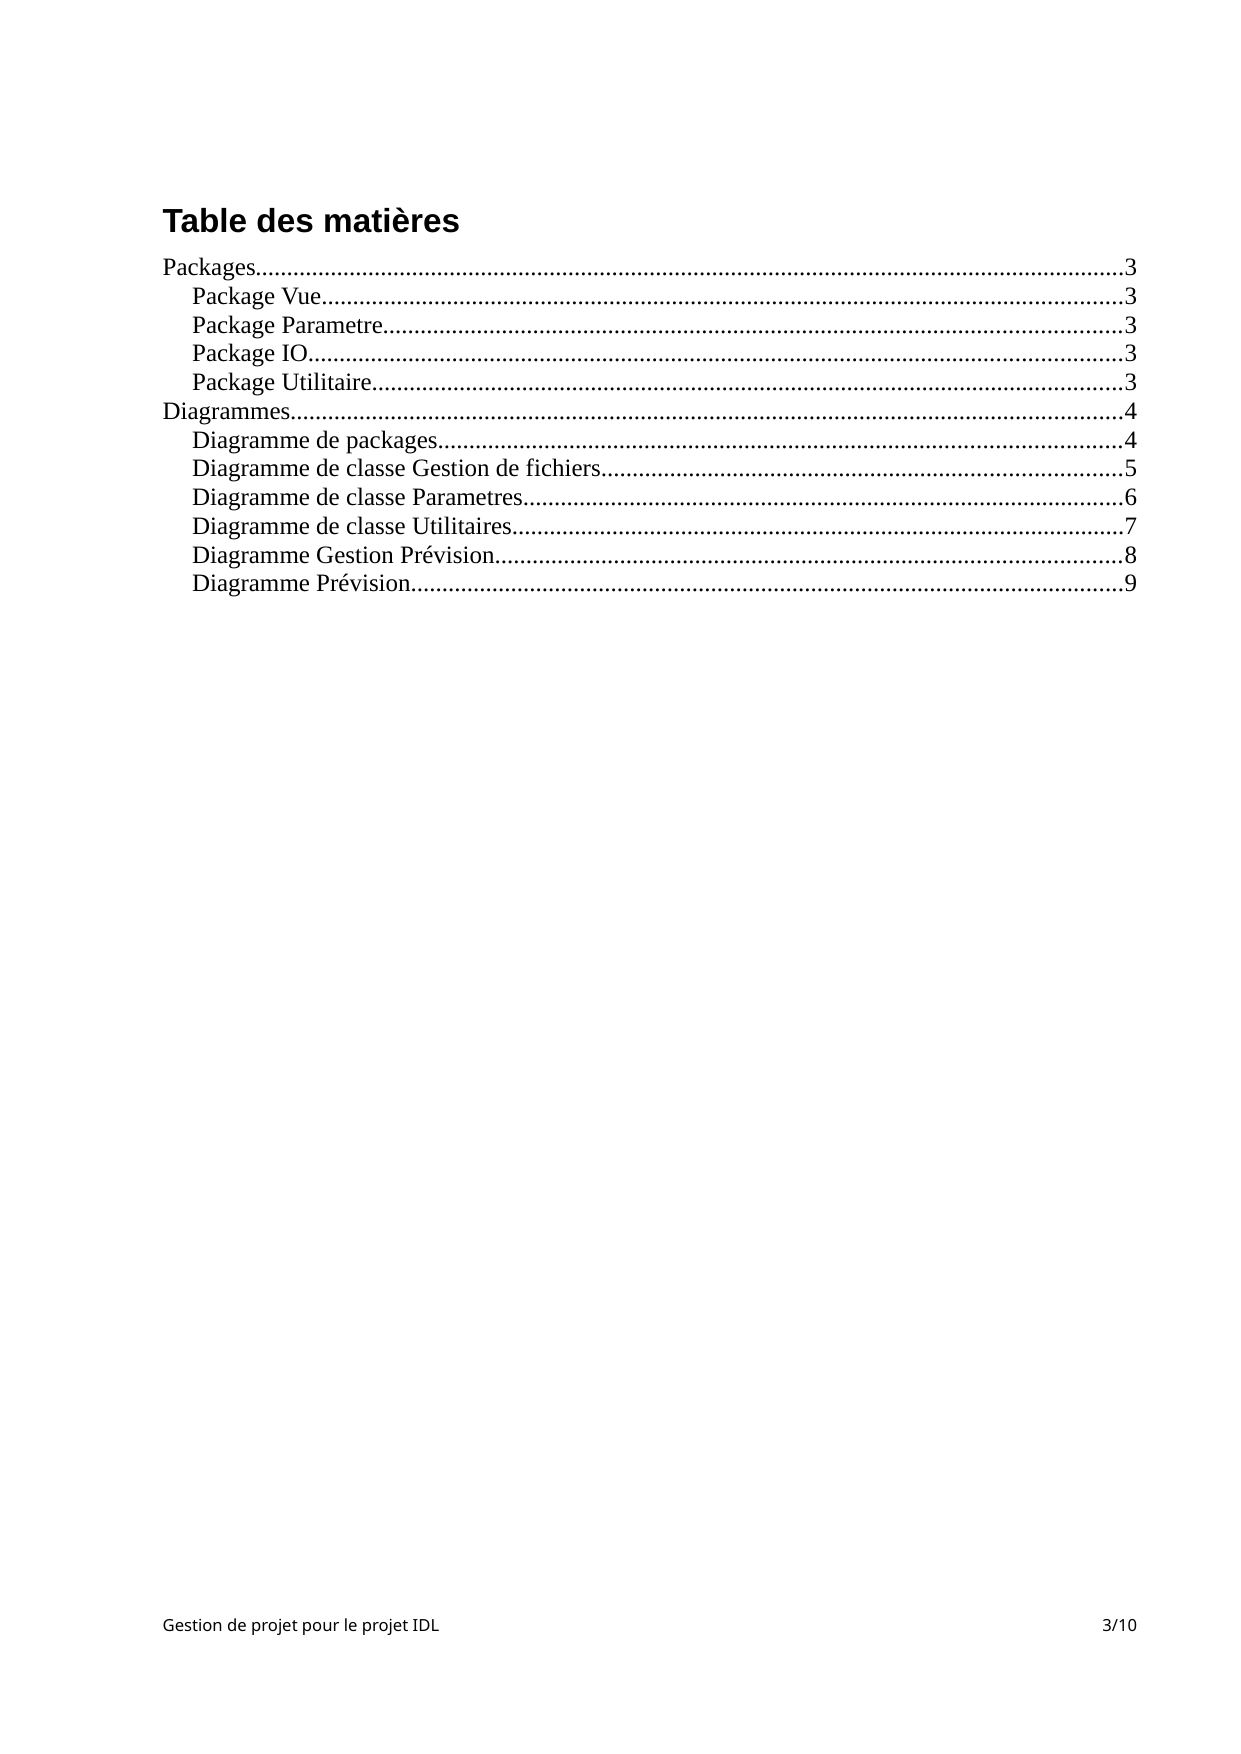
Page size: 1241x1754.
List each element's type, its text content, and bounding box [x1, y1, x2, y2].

text Diagramme Prévision 9 [192, 568, 1137, 597]
text Packages 3 [162, 252, 1137, 281]
text Diagramme de packages 4 [192, 425, 1137, 453]
text Diagramme de classe Utilitaires 7 [192, 511, 1137, 540]
text Diagramme de classe Gestion de fichiers 5 [192, 453, 1137, 482]
text Package Vue 3 [192, 281, 1137, 310]
text Package Utilitaire 3 [192, 367, 1137, 396]
text Package Parametre 3 [192, 310, 1137, 338]
text Diagramme de classe Parametres 6 [192, 482, 1137, 511]
text Diagramme Gestion Prévision 8 [192, 540, 1137, 568]
text Package IO 3 [192, 338, 1137, 367]
text Diagrammes 4 [162, 396, 1137, 425]
subtitle Table des matières [162, 201, 1137, 240]
